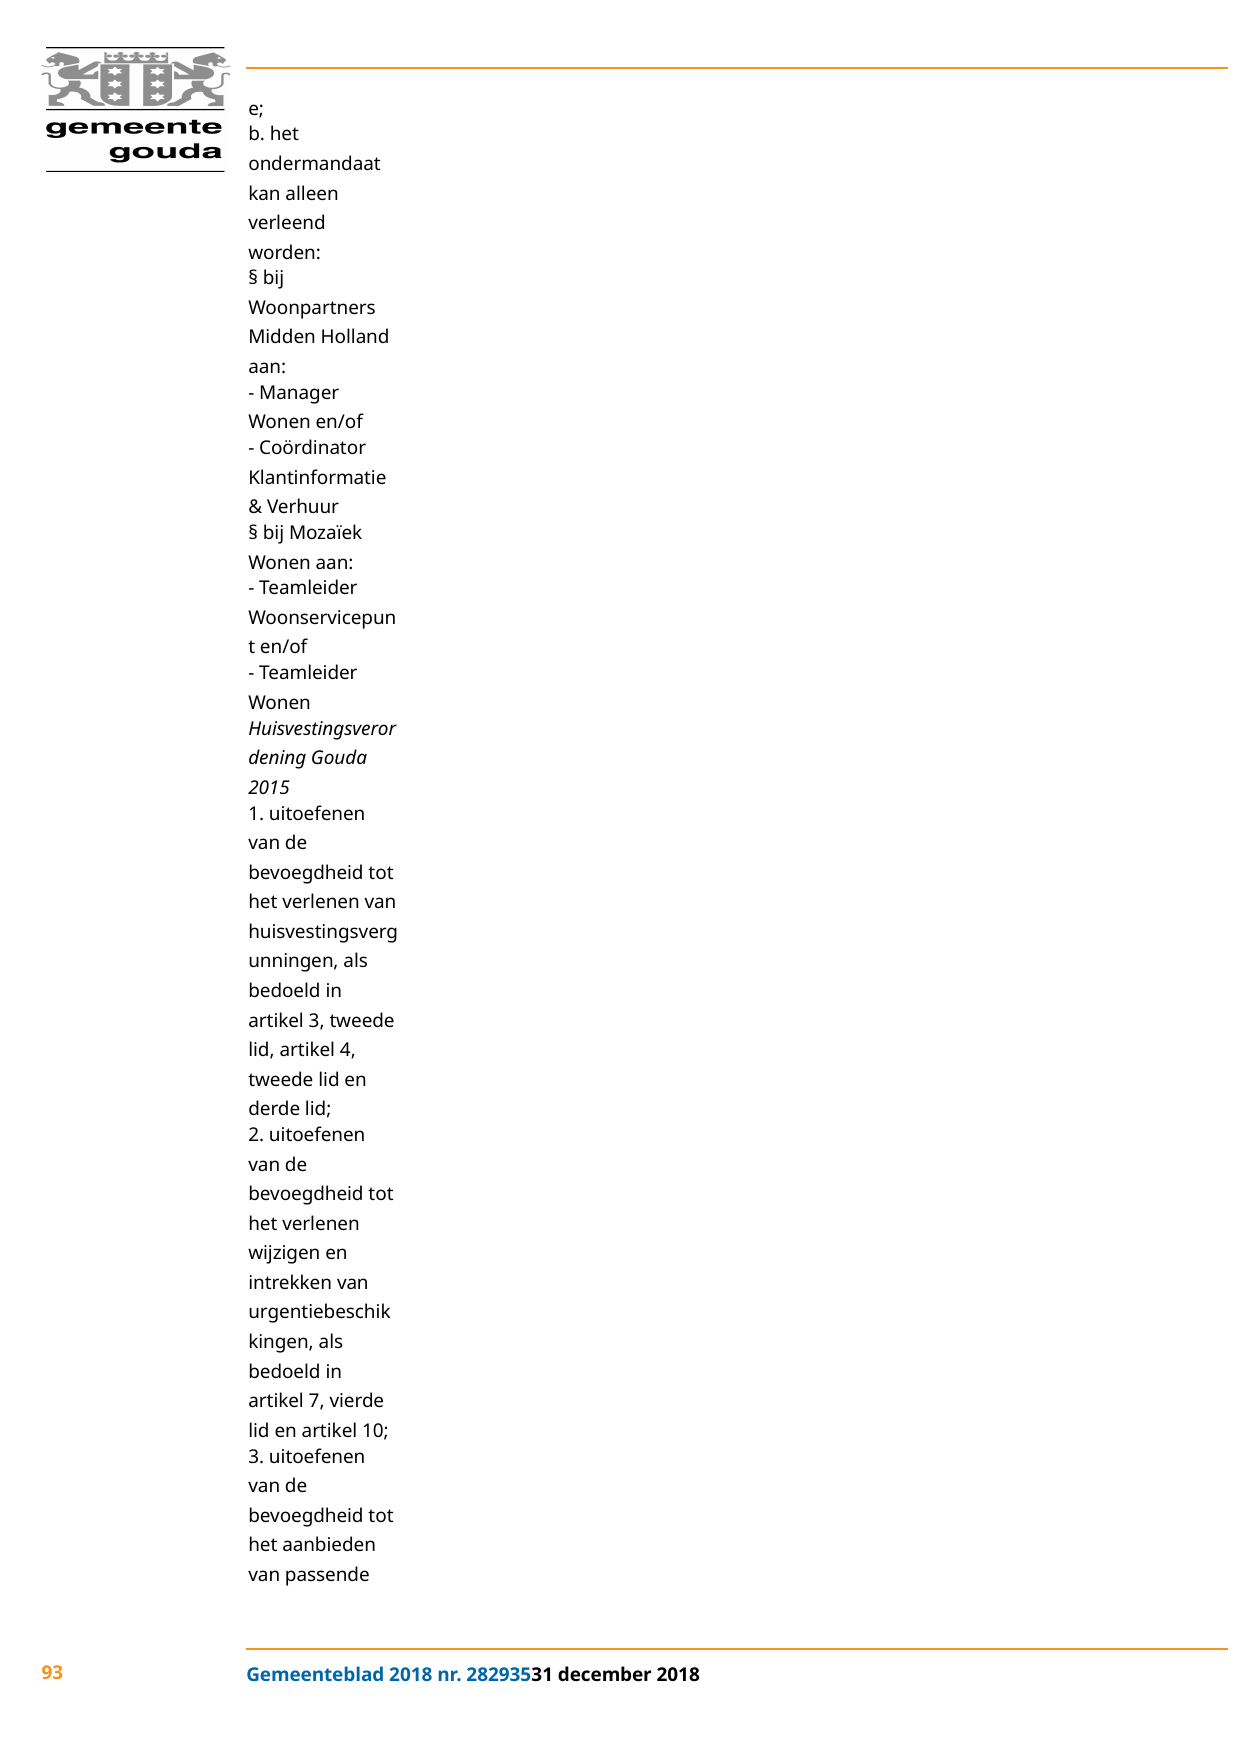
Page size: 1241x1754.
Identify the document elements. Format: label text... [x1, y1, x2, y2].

table_cell § bij Woonpartners Midden Holland aan: [248, 265, 398, 379]
table_cell b. het ondermandaat kan alleen verleend worden: [248, 121, 398, 264]
table_cell - Manager Wonen en/of [248, 379, 398, 434]
table_cell 3. uitoefenen van de bevoegdheid tot het aanbieden van passende [248, 1443, 398, 1587]
table_cell 2. uitoefenen van de bevoegdheid tot het verlenen wijzigen en intrekken van urgentiebeschikkingen, als bedoeld in artikel 7, vierde lid en artikel 10; [248, 1121, 398, 1443]
table_cell - Teamleider Woonservicepunt en/of [248, 575, 398, 659]
table_cell 1. uitoefenen van de bevoegdheid tot het verlenen van huisvestingsvergunningen, als bedoeld in artikel 3, tweede lid, artikel 4, tweede lid en derde lid; [248, 800, 398, 1121]
table_cell e; [248, 95, 398, 121]
table_cell Huisvestingsverordening Gouda 2015 [248, 715, 398, 800]
table_cell - Teamleider Wonen [248, 660, 398, 715]
table_cell - Coördinator Klantinformatie & Verhuur [248, 434, 398, 519]
picture [41, 47, 231, 172]
table_cell § bij Mozaïek Wonen aan: [248, 519, 398, 574]
